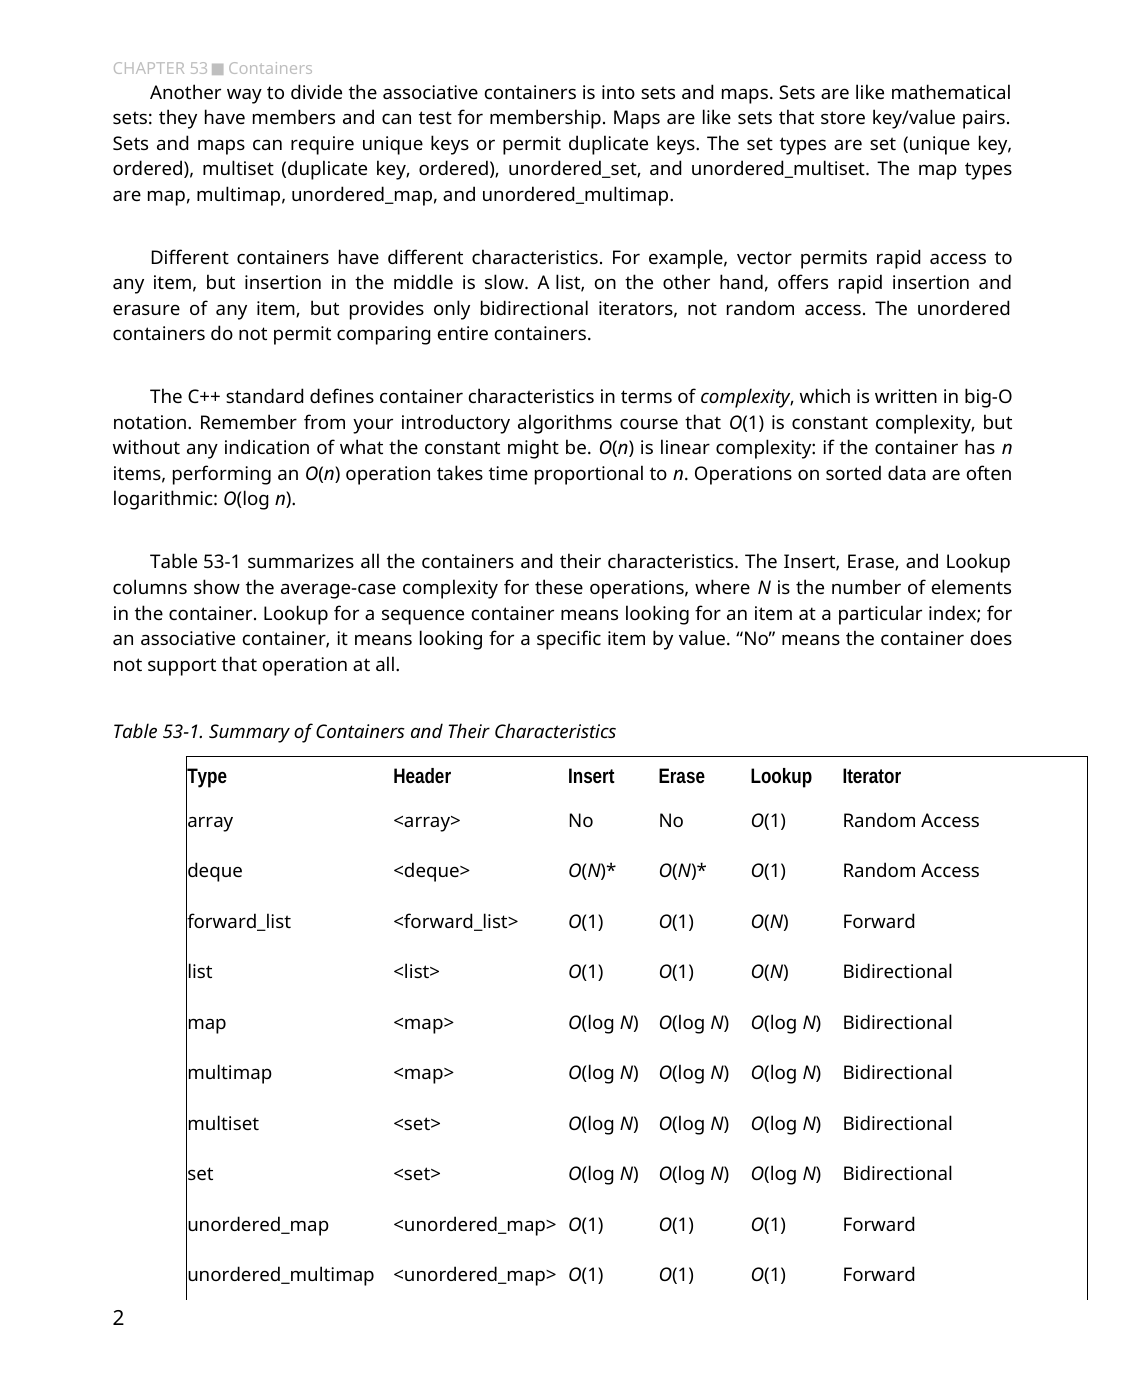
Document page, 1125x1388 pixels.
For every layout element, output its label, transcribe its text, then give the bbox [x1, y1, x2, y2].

table_cell O(log N) [750, 1098, 842, 1148]
table_cell O(1) [567, 1199, 658, 1249]
table_cell Forward [842, 896, 1087, 946]
text Table 53‑1 summarizes all the containers and their characteristics. The Insert, Erase, and Lookup columns show the average-case complexity for these operations, where N is the number of elements in the container. Lookup for a sequence container means looking for an item at a particular index; for an associative container, it means looking for a specific item by value. “No” means the container does not support that operation at all. [112, 549, 1012, 676]
table_cell <unordered_map> [393, 1199, 567, 1249]
table_cell No [567, 795, 658, 845]
table_cell <map> [393, 997, 567, 1047]
table_cell O(log N) [658, 997, 750, 1047]
table_header Type [187, 757, 393, 794]
table_cell Random Access [842, 795, 1087, 845]
table_cell O(log N) [750, 1047, 842, 1098]
table_cell O(log N) [567, 1047, 658, 1098]
table_cell O(N)* [658, 845, 750, 896]
table_header Lookup [750, 757, 842, 794]
table_cell deque [187, 845, 393, 896]
table_cell Bidirectional [842, 997, 1087, 1047]
table_cell O(1) [567, 1249, 658, 1300]
table_cell <unordered_map> [393, 1249, 567, 1300]
table_cell O(log N) [750, 997, 842, 1047]
text The C++ standard defines container characteristics in terms of complexity, which is written in big-O notation. Remember from your introductory algorithms course that O(1) is constant complexity, but without any indication of what the constant might be. O(n) is linear complexity: if the container has n items, performing an O(n) operation takes time proportional to n. Operations on sorted data are often logarithmic: O(log n). [112, 384, 1012, 511]
table_cell O(log N) [567, 997, 658, 1047]
table_cell Bidirectional [842, 1148, 1087, 1199]
table_cell Forward [842, 1199, 1087, 1249]
table_cell unordered_map [187, 1199, 393, 1249]
table_cell No [658, 795, 750, 845]
table_cell Bidirectional [842, 1047, 1087, 1098]
table_cell unordered_multimap [187, 1249, 393, 1300]
text Different containers have different characteristics. For example, vector permits rapid access to any item, but insertion in the middle is slow. A list, on the other hand, offers rapid insertion and erasure of any item, but provides only bidirectional iterators, not random access. The unordered containers do not permit comparing entire containers. [112, 244, 1012, 346]
table_cell Bidirectional [842, 1098, 1087, 1148]
table_cell Forward [842, 1249, 1087, 1300]
table_cell <array> [393, 795, 567, 845]
table_cell multimap [187, 1047, 393, 1098]
table_cell O(log N) [567, 1148, 658, 1199]
table_cell map [187, 997, 393, 1047]
table_cell multiset [187, 1098, 393, 1148]
table_cell O(1) [567, 946, 658, 997]
text Another way to divide the associative containers is into sets and maps. Sets are like mathematical sets: they have members and can test for membership. Maps are like sets that store key/value pairs. Sets and maps can require unique keys or permit duplicate keys. The set types are set (unique key, ordered), multiset (duplicate key, ordered), unordered_set, and unordered_multiset. The map types are map, multimap, unordered_map, and unordered_multimap. [112, 79, 1012, 207]
table_cell O(1) [658, 946, 750, 997]
table_cell <forward_list> [393, 896, 567, 946]
table_cell O(log N) [750, 1148, 842, 1199]
table_header Insert [567, 757, 658, 794]
table_cell O(1) [658, 896, 750, 946]
table_cell <deque> [393, 845, 567, 896]
table_header Iterator [842, 757, 1087, 794]
table_cell O(N) [750, 896, 842, 946]
table_cell O(1) [750, 1249, 842, 1300]
table_cell O(1) [658, 1249, 750, 1300]
table_cell O(log N) [658, 1098, 750, 1148]
text Table 53‑1. Summary of Containers and Their Characteristics [112, 718, 1012, 743]
table_cell O(log N) [658, 1047, 750, 1098]
table_header Header [393, 757, 567, 794]
table_cell O(log N) [567, 1098, 658, 1148]
table_cell Random Access [842, 845, 1087, 896]
table_cell O(1) [567, 896, 658, 946]
table_cell Bidirectional [842, 946, 1087, 997]
table_cell <set> [393, 1148, 567, 1199]
table_cell O(1) [750, 1199, 842, 1249]
table_cell <map> [393, 1047, 567, 1098]
table_cell O(N)* [567, 845, 658, 896]
table_cell set [187, 1148, 393, 1199]
table_cell forward_list [187, 896, 393, 946]
table_cell O(1) [750, 795, 842, 845]
table_cell <list> [393, 946, 567, 997]
table_cell array [187, 795, 393, 845]
table_cell O(1) [658, 1199, 750, 1249]
table_header Erase [658, 757, 750, 794]
table_cell O(log N) [658, 1148, 750, 1199]
table_cell list [187, 946, 393, 997]
table_cell O(N) [750, 946, 842, 997]
table_cell O(1) [750, 845, 842, 896]
table_cell <set> [393, 1098, 567, 1148]
